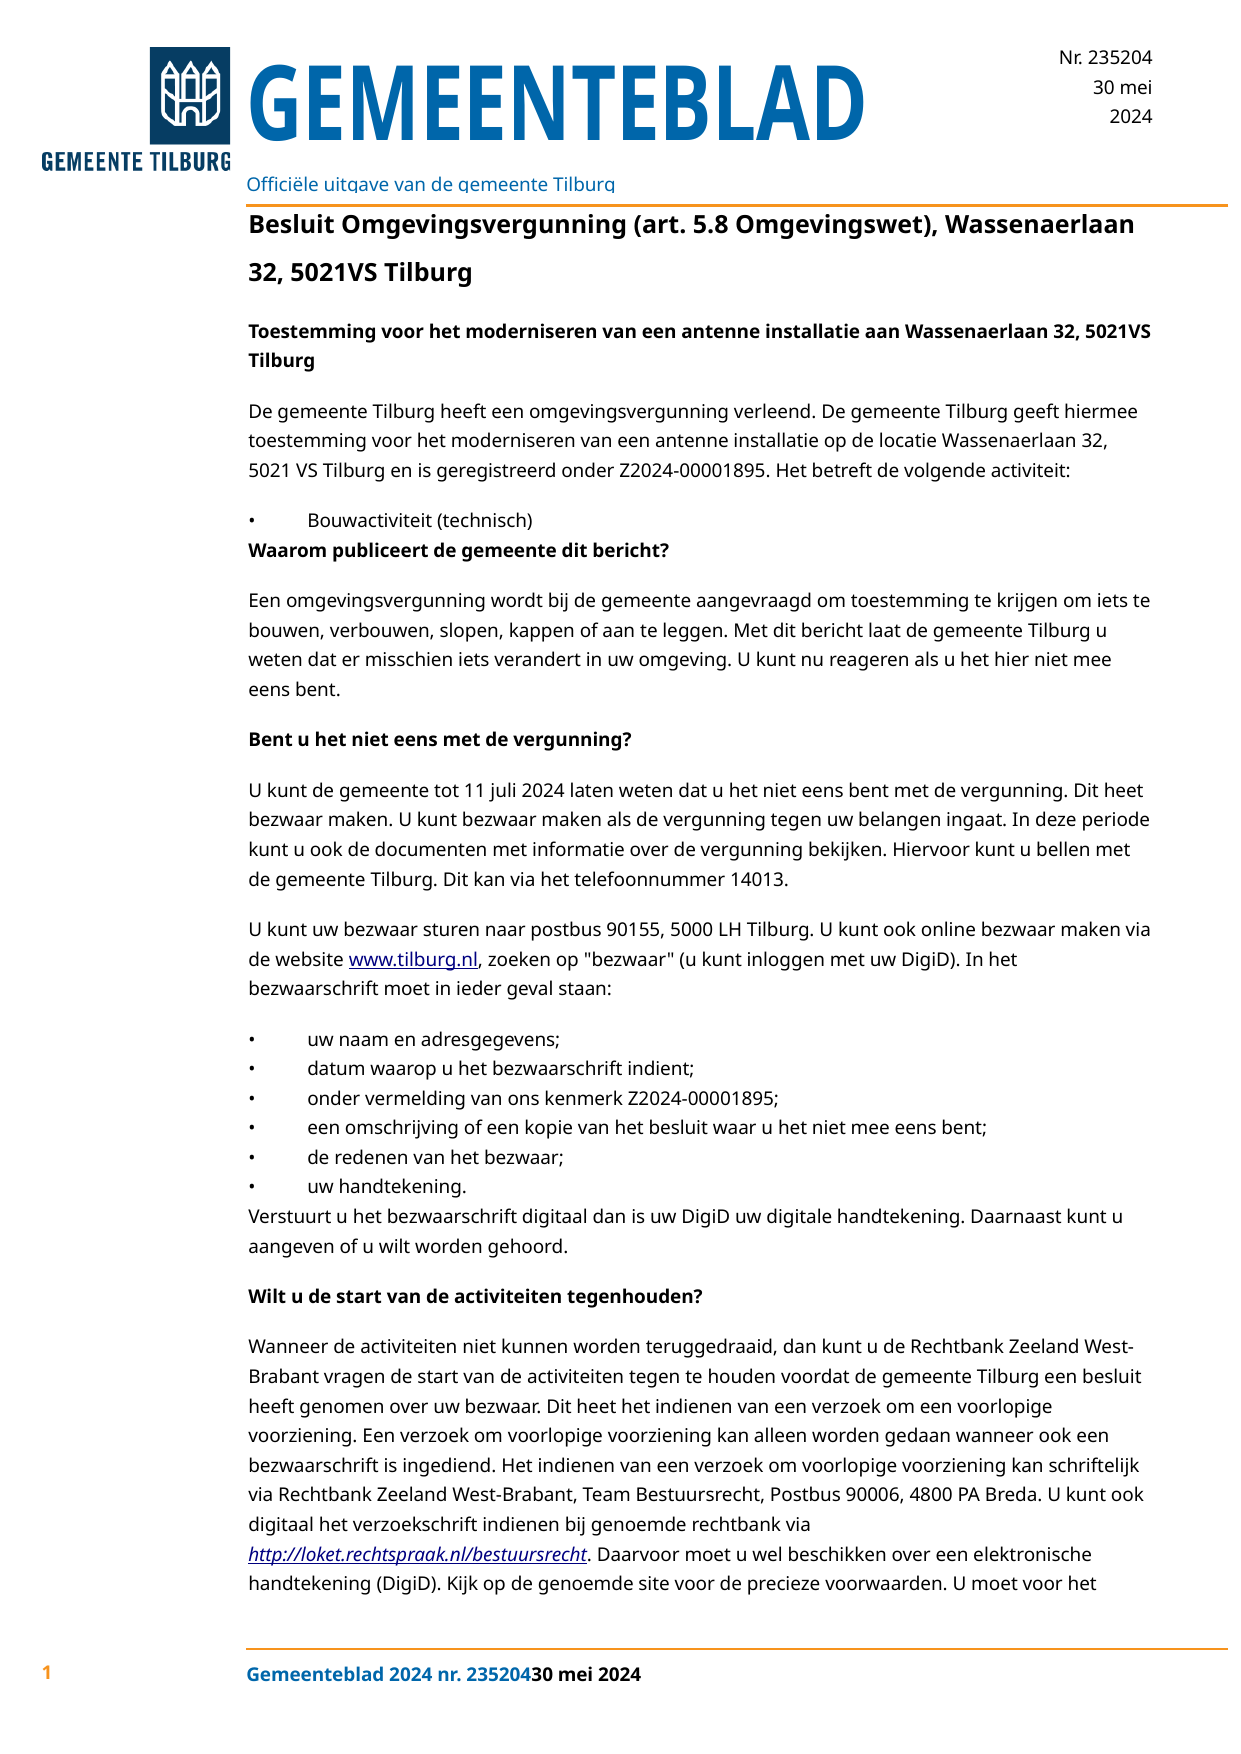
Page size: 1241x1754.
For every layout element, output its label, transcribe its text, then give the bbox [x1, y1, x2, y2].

list uw handtekening. [248, 1174, 1152, 1199]
list onder vermelding van ons kenmerk Z2024-00001895; [248, 1085, 1152, 1111]
list uw naam en adresgegevens; [248, 1026, 1152, 1052]
text Besluit Omgevingsvergunning (art. 5.8 Omgevingswet), Wassenaerlaan 32, 5021VS Tilburg [248, 207, 1152, 288]
text Verstuurt u het bezwaarschrift digitaal dan is uw DigiD uw digitale handtekening. Daarnaast kunt u aangeven of u wilt worden gehoord. [248, 1203, 1152, 1259]
text Wanneer de activiteiten niet kunnen worden teruggedraaid, dan kunt u de Rechtbank Zeeland West-Brabant vragen de start van de activiteiten tegen te houden voordat de gemeente Tilburg een besluit heeft genomen over uw bezwaar. Dit heet het indienen van een verzoek om een voorlopige voorziening. Een verzoek om voorlopige voorziening kan alleen worden gedaan wanneer ook een bezwaarschrift is ingediend. Het indienen van een verzoek om voorlopige voorziening kan schriftelijk via Rechtbank Zeeland West-Brabant, Team Bestuursrecht, Postbus 90006, 4800 PA Breda. U kunt ook digitaal het verzoekschrift indienen bij genoemde rechtbank via http://loket.rechtspraak.nl/bestuursrecht. Daarvoor moet u wel beschikken over een elektronische handtekening (DigiD). Kijk op de genoemde site voor de precieze voorwaarden. U moet voor het [248, 1334, 1152, 1596]
text De gemeente Tilburg heeft een omgevingsvergunning verleend. De gemeente Tilburg geeft hiermee toestemming voor het moderniseren van een antenne installatie op de locatie Wassenaerlaan 32, 5021 VS Tilburg en is geregistreerd onder Z2024-00001895. Het betreft de volgende activiteit: [248, 398, 1152, 483]
list datum waarop u het bezwaarschrift indient; [248, 1055, 1152, 1081]
text Bent u het niet eens met de vergunning? [248, 727, 1152, 752]
text U kunt de gemeente tot 11 juli 2024 laten weten dat u het niet eens bent met de vergunning. Dit heet bezwaar maken. U kunt bezwaar maken als de vergunning tegen uw belangen ingaat. In deze periode kunt u ook de documenten met informatie over de vergunning bekijken. Hiervoor kunt u bellen met de gemeente Tilburg. Dit kan via het telefoonnummer 14013. [248, 777, 1152, 892]
list Bouwactiviteit (technisch) [248, 507, 1152, 533]
list een omschrijving of een kopie van het besluit waar u het niet mee eens bent; [248, 1114, 1152, 1140]
text Waarom publiceert de gemeente dit bericht? [248, 537, 1152, 563]
text Een omgevingsvergunning wordt bij de gemeente aangevraagd om toestemming te krijgen om iets te bouwen, verbouwen, slopen, kappen of aan te leggen. Met dit bericht laat de gemeente Tilburg u weten dat er misschien iets verandert in uw omgeving. U kunt nu reageren als u het hier niet mee eens bent. [248, 587, 1152, 702]
list de redenen van het bezwaar; [248, 1144, 1152, 1170]
text Toestemming voor het moderniseren van een antenne installatie aan Wassenaerlaan 32, 5021VS Tilburg [248, 318, 1152, 373]
text Wilt u de start van de activiteiten tegenhouden? [248, 1283, 1152, 1309]
text U kunt uw bezwaar sturen naar postbus 90155, 5000 LH Tilburg. U kunt ook online bezwaar maken via de website www.tilburg.nl, zoeken op "bezwaar" (u kunt inloggen met uw DigiD). In het bezwaarschrift moet in ieder geval staan: [248, 916, 1152, 1001]
picture [41, 47, 231, 172]
